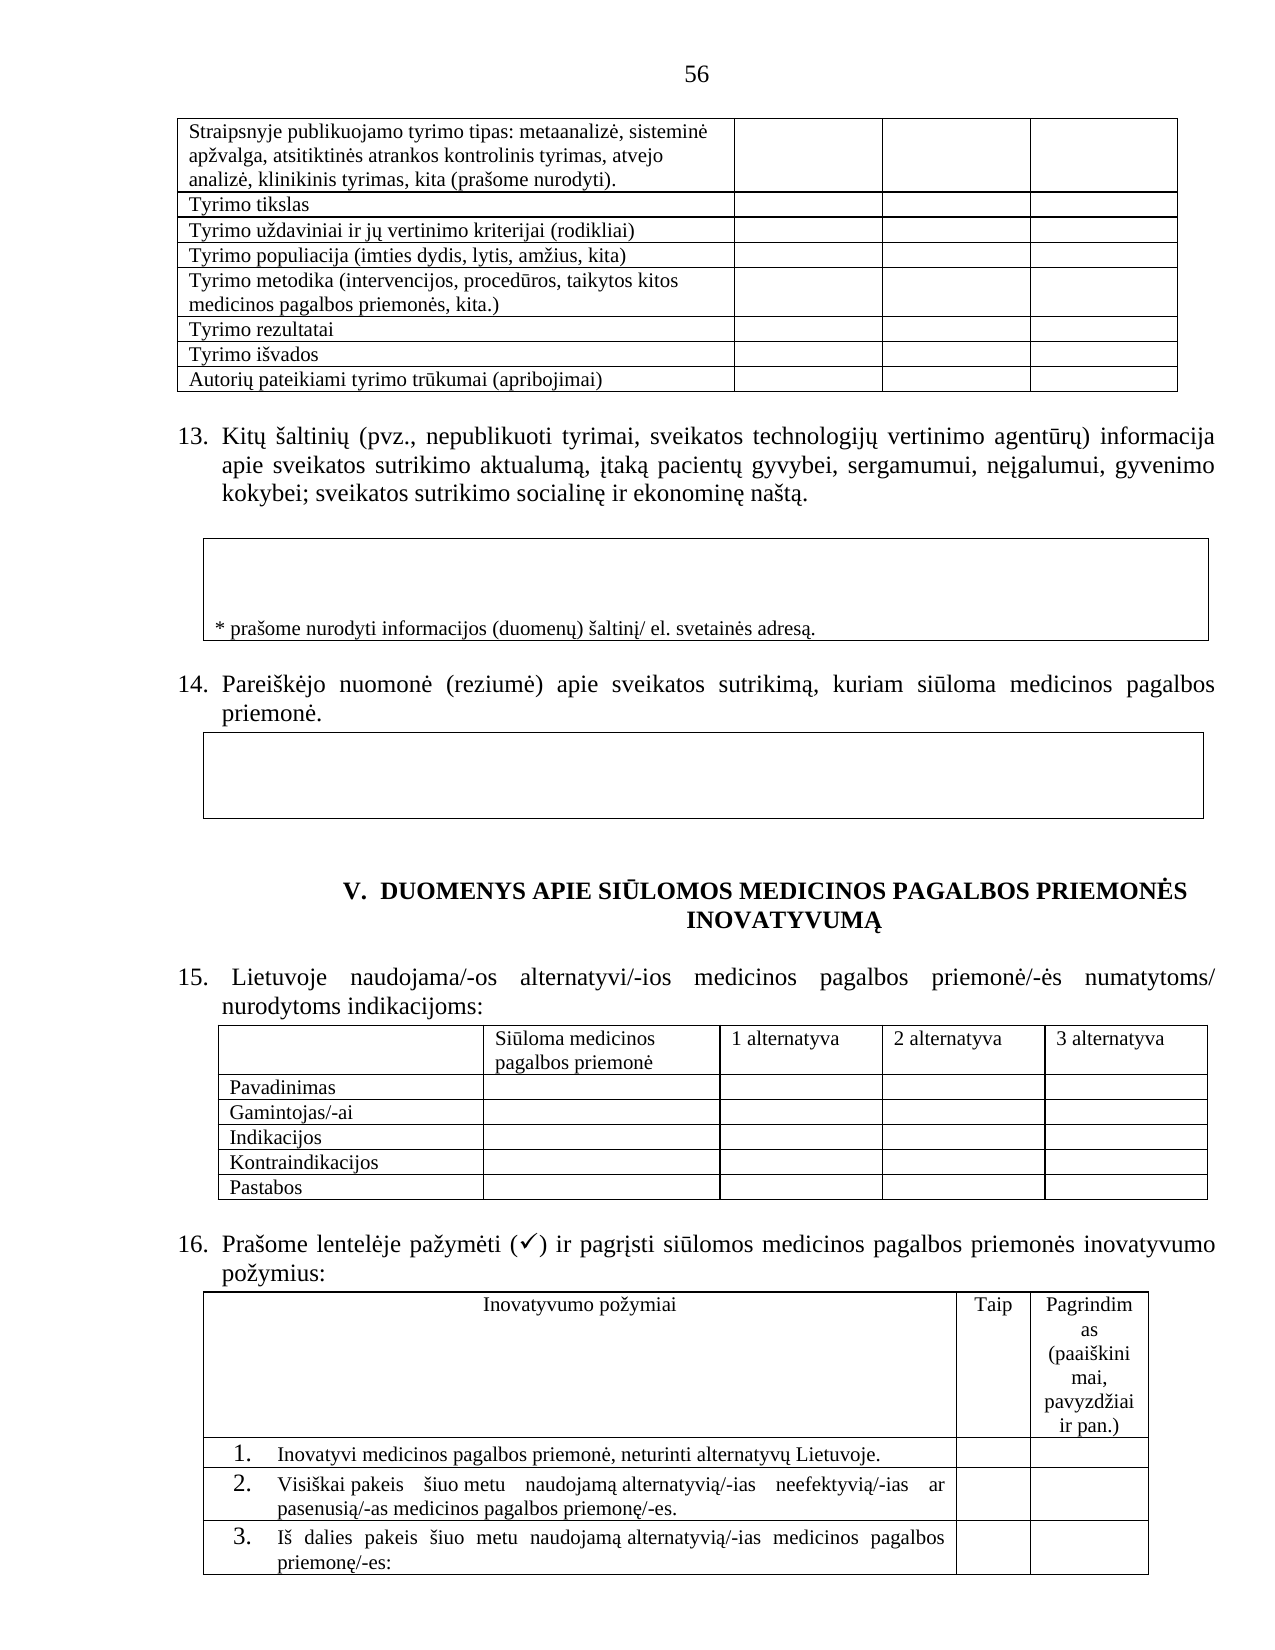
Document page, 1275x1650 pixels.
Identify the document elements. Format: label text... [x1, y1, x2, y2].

table_cell [484, 1100, 719, 1124]
table_cell [957, 1468, 1030, 1520]
table_cell Tyrimo populiacija (imties dydis, lytis, amžius, kita) [178, 243, 734, 267]
table_cell [1031, 1468, 1148, 1520]
table_cell 2. Visiškai pakeis šiuo metu naudojamą alternatyvią/-ias neefektyvią/-ias ar pasenusią/-as medicinos pagalbos priemonę/-es. [204, 1468, 956, 1520]
table_cell [883, 218, 1030, 242]
table_header * prašome nurodyti informacijos (duomenų) šaltinį/ el. svetainės adresą. [204, 539, 1208, 640]
table_cell [1046, 1125, 1207, 1149]
table_cell [883, 1075, 1044, 1099]
table_cell [721, 1100, 882, 1124]
text V. DUOMENYS APIE SIŪLOMOS MEDICINOS PAGALBOS PRIEMONĖS INOVATYVUMĄ [315, 876, 1216, 933]
table_cell [735, 243, 882, 267]
table_cell Indikacijos [219, 1125, 483, 1149]
table_cell [883, 243, 1030, 267]
table_cell [735, 268, 882, 316]
table_cell [1046, 1100, 1207, 1124]
table_cell [883, 119, 1030, 191]
table_header [204, 733, 1203, 817]
text 13. Kitų šaltinių (pvz., nepublikuoti tyrimai, sveikatos technologijų vertinimo agentūrų) informacija apie sveikatos sutrikimo aktualumą, įtaką pacientų gyvybei, sergamumui, neįgalumui, gyvenimo kokybei; sveikatos sutrikimo socialinę ir ekonominę naštą. [177, 421, 1216, 507]
table_cell [1031, 1438, 1148, 1467]
table_cell [721, 1150, 882, 1174]
table_cell [883, 268, 1030, 316]
table_header 2 alternatyva [883, 1026, 1044, 1074]
table_cell Pavadinimas [219, 1075, 483, 1099]
table_cell [883, 342, 1030, 366]
table_cell [883, 367, 1030, 391]
table_header Taip [957, 1293, 1030, 1437]
table_header [219, 1026, 483, 1074]
table_cell [883, 1100, 1044, 1124]
table_cell Tyrimo rezultatai [178, 317, 734, 341]
table_cell Kontraindikacijos [219, 1150, 483, 1174]
table_cell [1031, 218, 1177, 242]
table_cell [1031, 342, 1177, 366]
table_cell [1031, 317, 1177, 341]
table_cell [484, 1075, 719, 1099]
table_cell [1046, 1175, 1207, 1199]
table_cell [1031, 193, 1177, 216]
table_header Pagrindimas (paaiškinimai, pavyzdžiai ir pan.) [1031, 1293, 1148, 1437]
table_cell [957, 1438, 1030, 1467]
text 14. Pareiškėjo nuomonė (reziumė) apie sveikatos sutrikimą, kuriam siūloma medicinos pagalbos priemonė. [177, 669, 1216, 727]
table_cell [484, 1125, 719, 1149]
table_cell [735, 342, 882, 366]
table_cell [883, 1125, 1044, 1149]
table_cell Autorių pateikiami tyrimo trūkumai (apribojimai) [178, 367, 734, 391]
table_cell [735, 193, 882, 216]
table_cell [883, 1150, 1044, 1174]
table_cell 1. Inovatyvi medicinos pagalbos priemonė, neturinti alternatyvų Lietuvoje. [204, 1438, 956, 1467]
table_cell [721, 1075, 882, 1099]
table_header Siūloma medicinos pagalbos priemonė [484, 1026, 719, 1074]
table_cell Straipsnyje publikuojamo tyrimo tipas: metaanalizė, sisteminė apžvalga, atsitiktinės atrankos kontrolinis tyrimas, atvejo analizė, klinikinis tyrimas, kita (prašome nurodyti). [178, 119, 734, 191]
table_cell Gamintojas/-ai [219, 1100, 483, 1124]
table_header 1 alternatyva [721, 1026, 882, 1074]
table_cell [1031, 268, 1177, 316]
table_cell [1031, 243, 1177, 267]
table_cell [883, 193, 1030, 216]
table_cell [735, 317, 882, 341]
table_cell Tyrimo tikslas [178, 193, 734, 216]
table_cell 3. Iš dalies pakeis šiuo metu naudojamą alternatyvią/-ias medicinos pagalbos priemonę/-es: [204, 1521, 956, 1574]
table_cell [1046, 1150, 1207, 1174]
table_cell [735, 218, 882, 242]
table_cell [883, 1175, 1044, 1199]
table_cell [1031, 1521, 1148, 1574]
table_cell [1046, 1075, 1207, 1099]
table_cell [1031, 119, 1177, 191]
table_cell Tyrimo išvados [178, 342, 734, 366]
table_cell [883, 317, 1030, 341]
table_cell [721, 1175, 882, 1199]
table_cell [735, 367, 882, 391]
table_header 3 alternatyva [1046, 1026, 1207, 1074]
table_cell [1031, 367, 1177, 391]
text 16. Prašome lentelėje pažymėti () ir pagrįsti siūlomos medicinos pagalbos priemonės inovatyvumo požymius: [177, 1229, 1216, 1287]
table_cell Pastabos [219, 1175, 483, 1199]
table_cell Tyrimo uždaviniai ir jų vertinimo kriterijai (rodikliai) [178, 218, 734, 242]
table_cell [484, 1175, 719, 1199]
table_cell [957, 1521, 1030, 1574]
table_cell Tyrimo metodika (intervencijos, procedūros, taikytos kitos medicinos pagalbos priemonės, kita.) [178, 268, 734, 316]
table_cell [484, 1150, 719, 1174]
table_header Inovatyvumo požymiai [204, 1293, 956, 1437]
table_cell [721, 1125, 882, 1149]
table_cell [735, 119, 882, 191]
text 15. Lietuvoje naudojama/-os alternatyvi/-ios medicinos pagalbos priemonė/-ės numatytoms/ nurodytoms indikacijoms: [177, 962, 1216, 1020]
